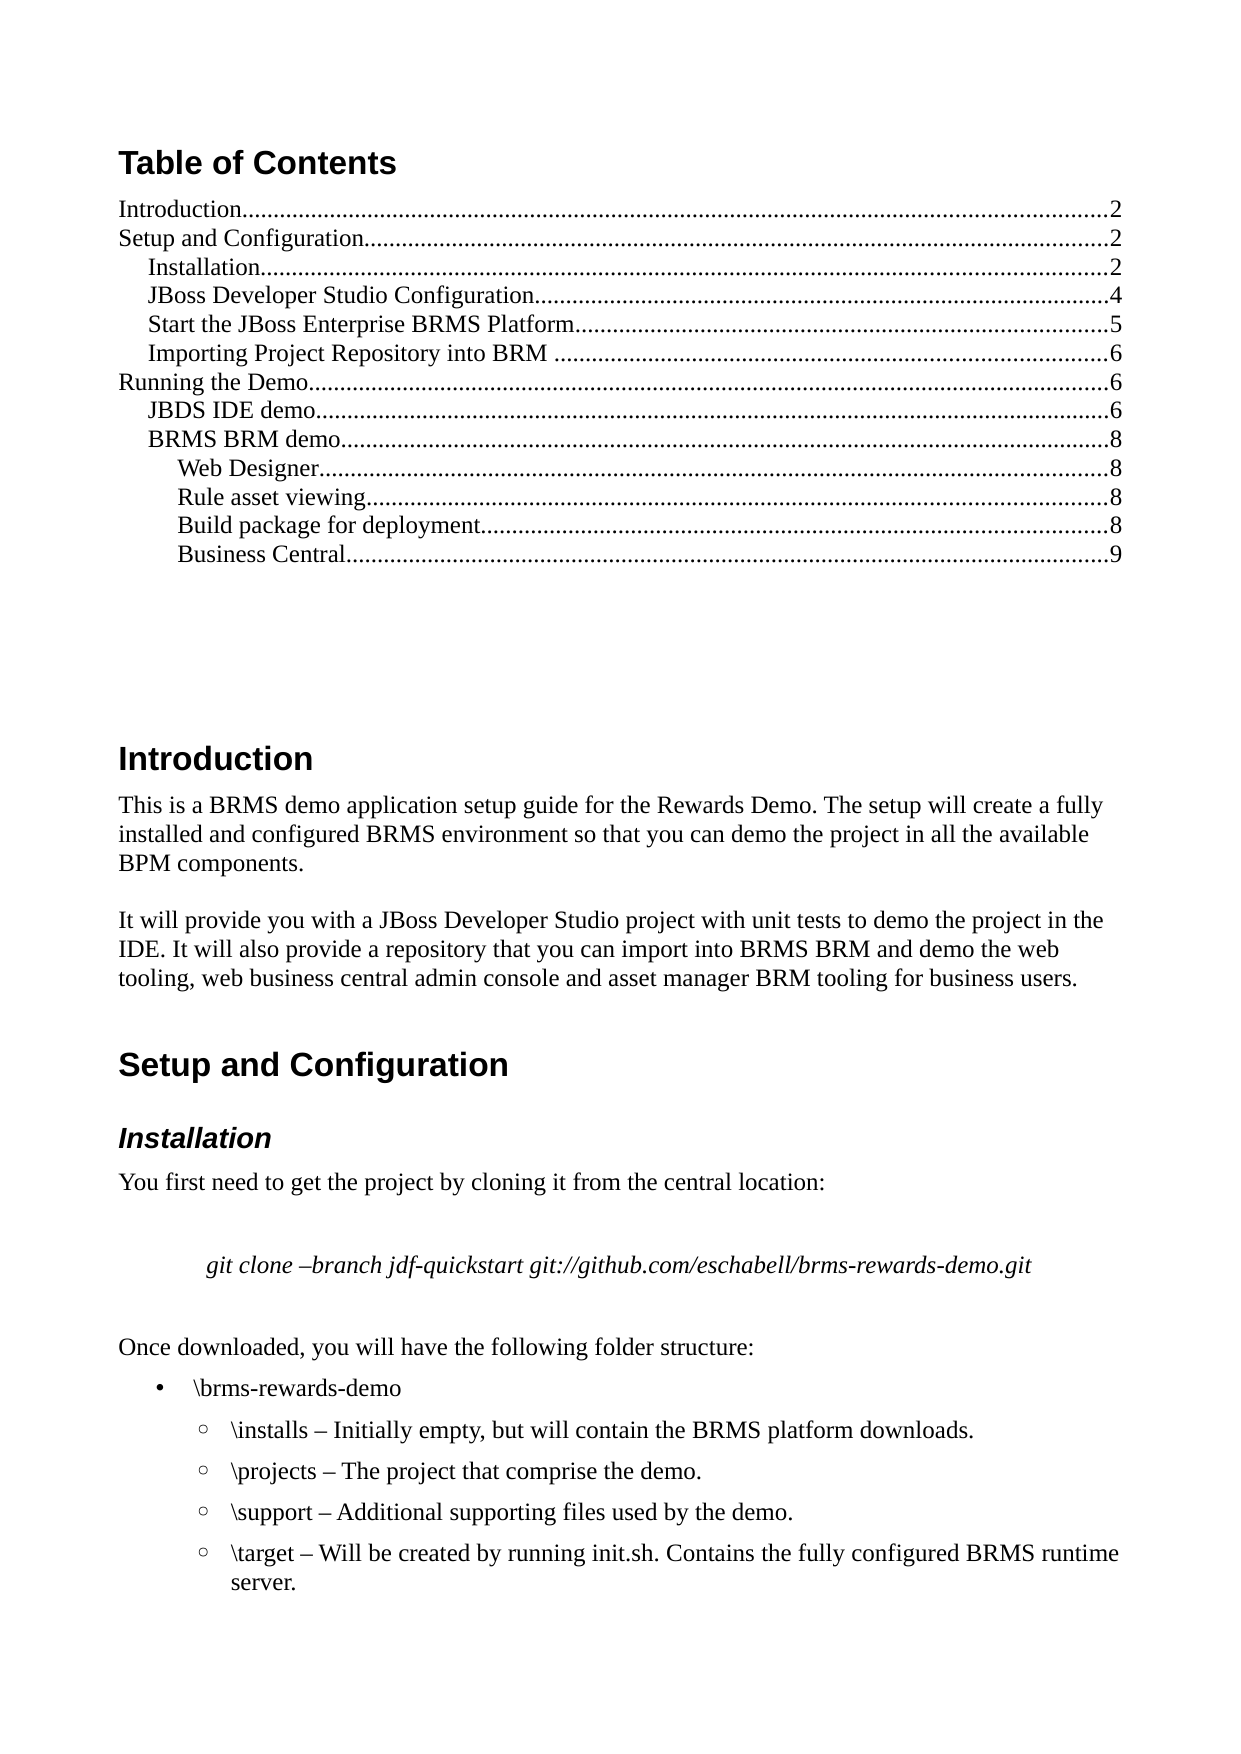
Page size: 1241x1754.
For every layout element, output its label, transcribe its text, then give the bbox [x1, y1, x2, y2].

text It will provide you with a JBoss Developer Studio project with unit tests to demo the project in the IDE. It will also provide a repository that you can import into BRMS BRM and demo the web tooling, web business central admin console and asset manager BRM tooling for business users. [118, 905, 1122, 991]
text Start the JBoss Enterprise BRMS Platform 5 [148, 309, 1122, 338]
text Business Central 9 [177, 539, 1122, 568]
text BRMS BRM demo 8 [148, 424, 1122, 453]
text Importing Project Repository into BRM 6 [148, 338, 1122, 367]
text This is a BRMS demo application setup guide for the Rewards Demo. The setup will create a fully installed and configured BRMS environment so that you can demo the project in all the available BPM components. [118, 790, 1122, 876]
list \installs – Initially empty, but will contain the BRMS platform downloads. [193, 1415, 1122, 1443]
subtitle Setup and Configuration [118, 1045, 1122, 1084]
list \target – Will be created by running init.sh. Contains the fully configured BRMS runtime server. [193, 1538, 1122, 1596]
subtitle Introduction [118, 739, 1122, 778]
list \brms-rewards-demo [156, 1373, 1122, 1402]
list \support – Additional supporting files used by the demo. [193, 1497, 1122, 1526]
text Introduction 2 [118, 194, 1122, 223]
text JBDS IDE demo 6 [148, 395, 1122, 424]
subtitle Table of Contents [118, 143, 1122, 182]
text Installation 2 [148, 252, 1122, 280]
text Build package for deployment 8 [177, 510, 1122, 539]
text Running the Demo 6 [118, 367, 1122, 395]
text Rule asset viewing 8 [177, 482, 1122, 510]
text You first need to get the project by cloning it from the central location: [118, 1167, 1122, 1196]
text Setup and Configuration 2 [118, 223, 1122, 252]
text Web Designer 8 [177, 453, 1122, 482]
text git clone –branch jdf-quickstart git://github.com/eschabell/brms-rewards-demo.git [118, 1250, 1122, 1278]
text Once downloaded, you will have the following folder structure: [118, 1332, 1122, 1361]
subtitle Installation [118, 1121, 1122, 1155]
list \projects – The project that comprise the demo. [193, 1456, 1122, 1485]
text JBoss Developer Studio Configuration 4 [148, 280, 1122, 309]
